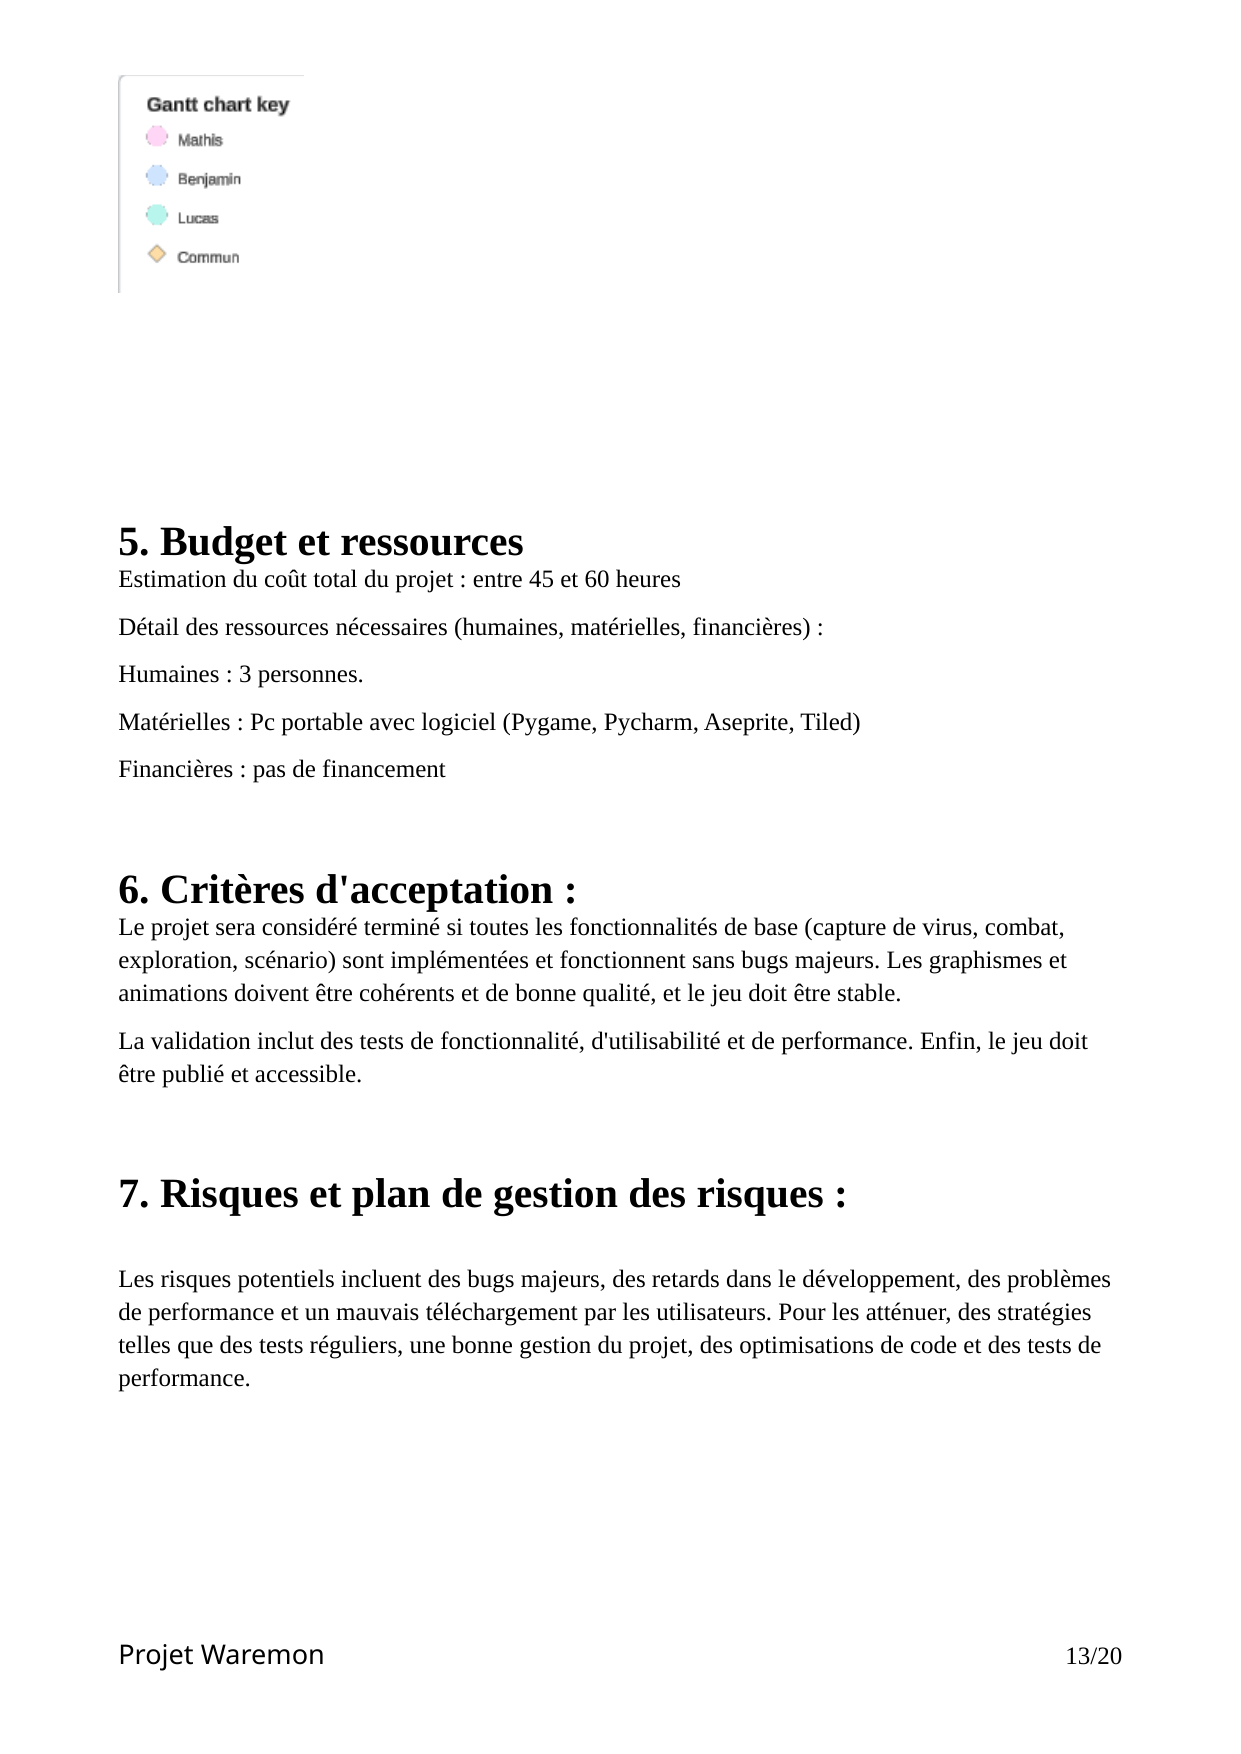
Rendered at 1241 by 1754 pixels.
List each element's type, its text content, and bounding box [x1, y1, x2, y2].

picture [118, 75, 304, 293]
text Matérielles : Pc portable avec logiciel (Pygame, Pycharm, Aseprite, Tiled) [118, 707, 1122, 736]
text Les risques potentiels incluent des bugs majeurs, des retards dans le développement, des problèmes de performance et un mauvais téléchargement par les utilisateurs. Pour les atténuer, des stratégies telles que des tests réguliers, une bonne gestion du projet, des optimisations de code et des tests de performance. [118, 1264, 1122, 1392]
text Financières : pas de financement [118, 754, 1122, 783]
text Le projet sera considéré terminé si toutes les fonctionnalités de base (capture de virus, combat, exploration, scénario) sont implémentées et fonctionnent sans bugs majeurs. Les graphismes et animations doivent être cohérents et de bonne qualité, et le jeu doit être stable. [118, 912, 1122, 1007]
subtitle 7. Risques et plan de gestion des risques : [118, 1168, 1122, 1216]
text Humaines : 3 personnes. [118, 659, 1122, 688]
subtitle 5. Budget et ressources [118, 516, 1122, 564]
subtitle 6. Critères d'acceptation : [118, 864, 1122, 912]
text La validation inclut des tests de fonctionnalité, d'utilisabilité et de performance. Enfin, le jeu doit être publié et accessible. [118, 1026, 1122, 1087]
text Estimation du coût total du projet : entre 45 et 60 heures [118, 564, 1122, 593]
text Détail des ressources nécessaires (humaines, matérielles, financières) : [118, 612, 1122, 640]
